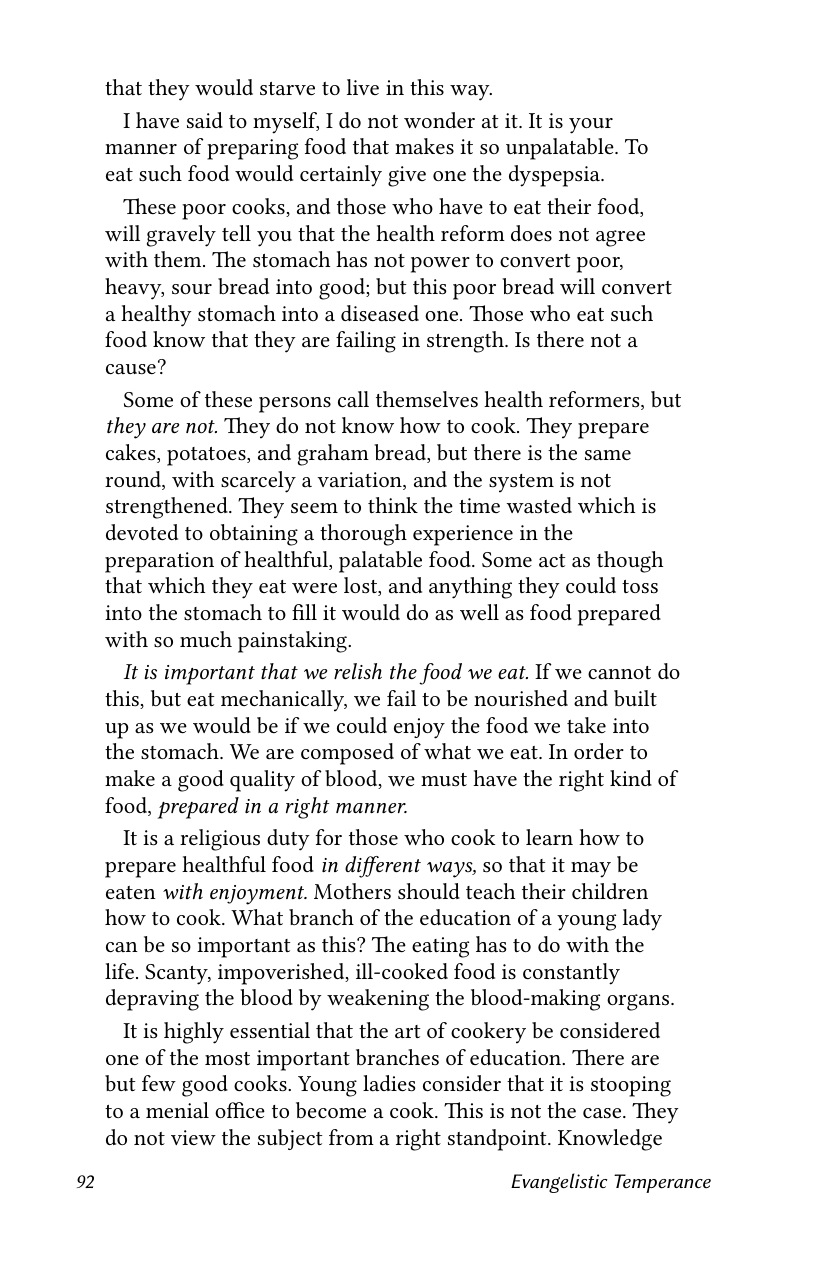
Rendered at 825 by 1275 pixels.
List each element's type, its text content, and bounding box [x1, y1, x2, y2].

text These poor cooks, and those who have to eat their food, will gravely tell you that the health reform does not agree with them. The stomach has not power to convert poor, heavy, sour bread into good; but this poor bread will convert a healthy stomach into a diseased one. Those who eat such food know that they are failing in strength. Is there not a cause? [105, 194, 682, 380]
text I have said to myself, I do not wonder at it. It is your manner of preparing food that makes it so unpalatable. To eat such food would certainly give one the dyspepsia. [105, 108, 682, 187]
text It is highly essential that the art of cookery be considered one of the most important branches of education. There are but few good cooks. Young ladies consider that it is stooping to a menial office to become a cook. This is not the case. They do not view the subject from a right standpoint. Knowledge [105, 1018, 682, 1151]
text that they would starve to live in this way. [105, 75, 682, 101]
text It is a religious duty for those who cook to learn how to prepare healthful food in different ways, so that it may be eaten with enjoyment. Mothers should teach their children how to cook. What branch of the education of a young lady can be so important as this? The eating has to do with the life. Scanty, impoverished, ill-cooked food is constantly depraving the blood by weakening the blood-making organs. [105, 825, 682, 1011]
text Some of these persons call themselves health reformers, but they are not. They do not know how to cook. They prepare cakes, potatoes, and graham bread, but there is the same round, with scarcely a variation, and the system is not strengthened. They seem to think the time wasted which is devoted to obtaining a thorough experience in the preparation of healthful, palatable food. Some act as though that which they eat were lost, and anything they could toss into the stomach to fill it would do as well as food prepared with so much painstaking. [105, 386, 682, 653]
text It is important that we relish the food we eat. If we cannot do this, but eat mechanically, we fail to be nourished and built up as we would be if we could enjoy the food we take into the stomach. We are composed of what we eat. In order to make a good quality of blood, we must have the right kind of food, prepared in a right manner. [105, 659, 682, 819]
